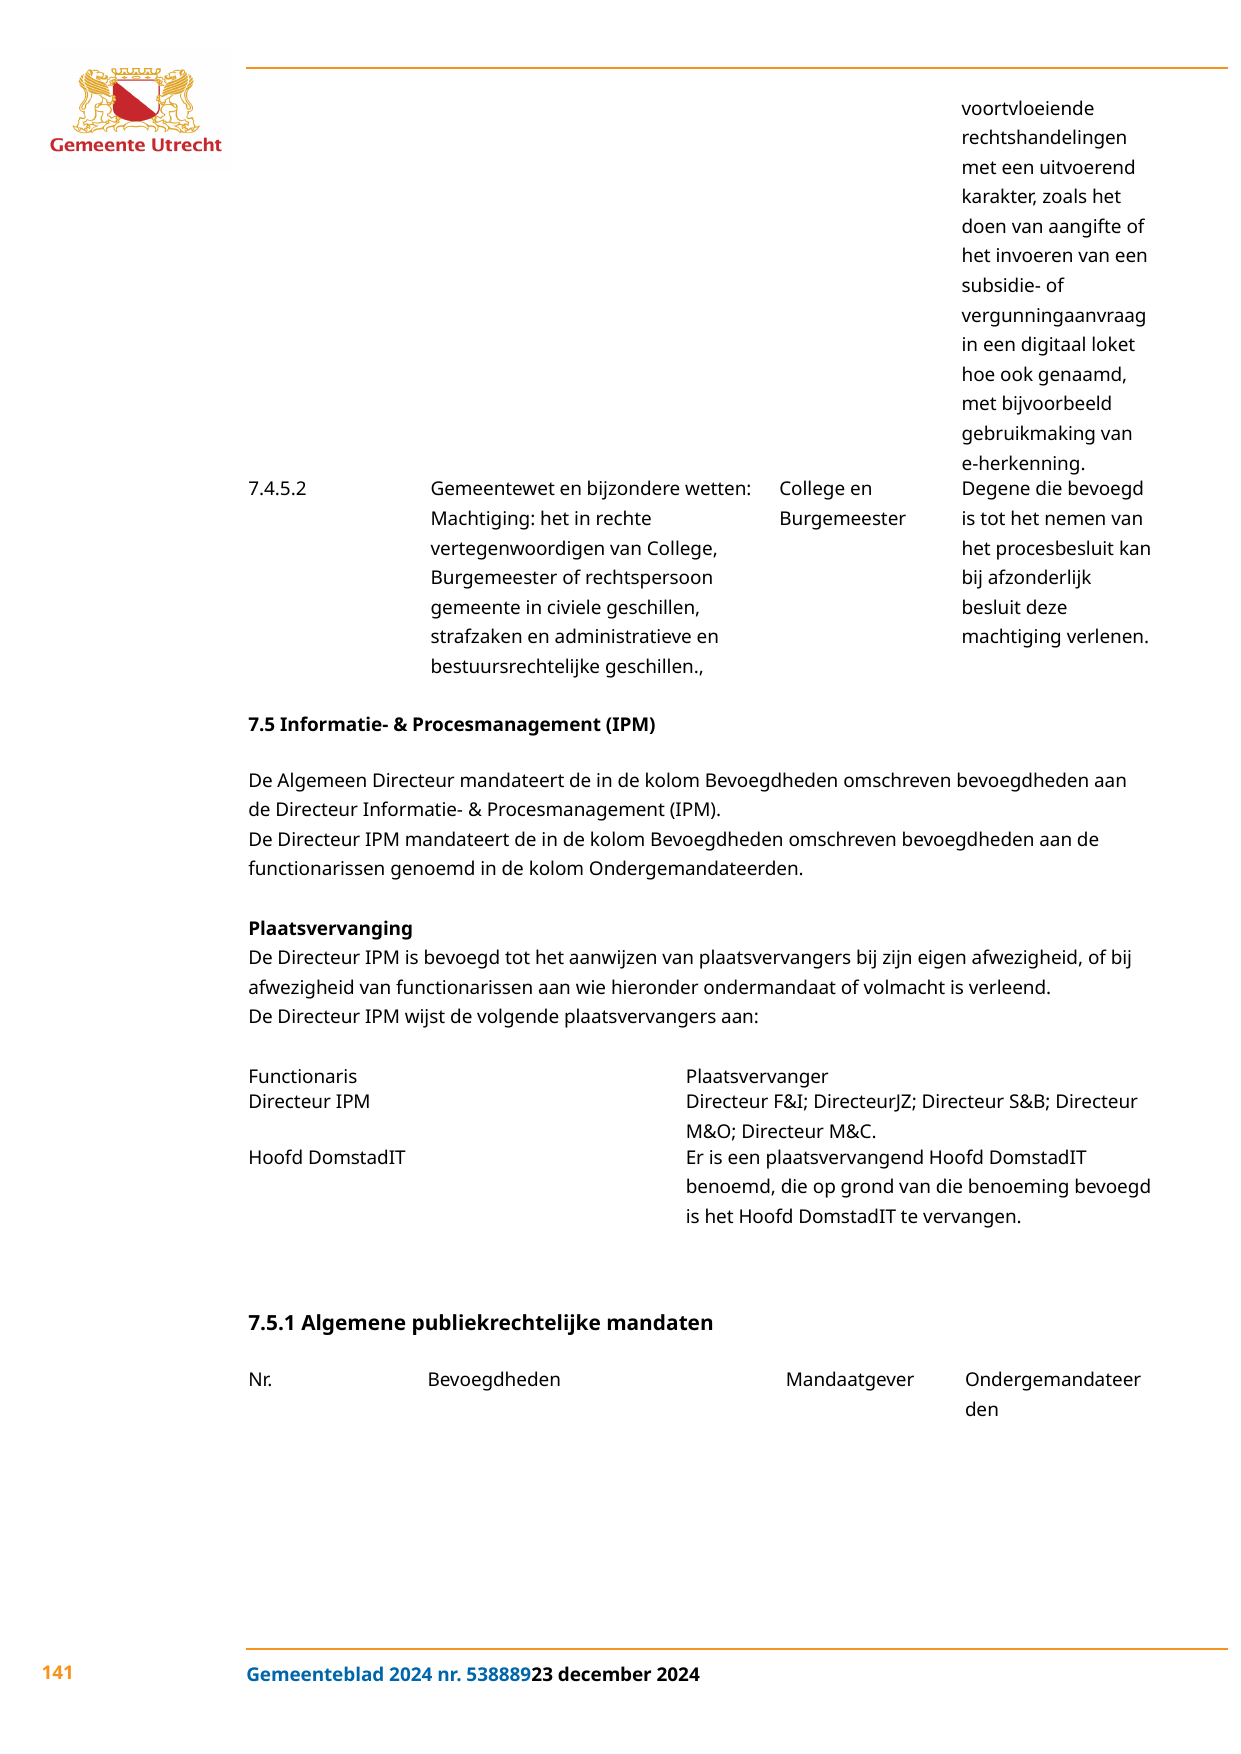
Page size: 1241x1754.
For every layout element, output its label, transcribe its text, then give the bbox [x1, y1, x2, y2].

table_cell [248, 1229, 686, 1254]
picture [41, 47, 231, 172]
table_cell 7.4.5.2 [248, 476, 430, 679]
table_header Functionaris [248, 1063, 686, 1088]
table_header Bevoegdheden [427, 1366, 786, 1422]
text De Directeur IPM wijst de volgende plaatsvervangers aan: [248, 1003, 1152, 1029]
text De Algemeen Directeur mandateert de in de kolom Bevoegdheden omschreven bevoegdheden aan de Directeur Informatie- & Procesmanagement (IPM). [248, 767, 1152, 822]
table_header Plaatsvervanger [686, 1063, 1152, 1088]
table_cell [686, 1229, 1152, 1254]
table_header Mandaatgever [786, 1366, 965, 1422]
table_cell voortvloeiende rechtshandelingen met een uitvoerend karakter, zoals het doen van aangifte of het invoeren van een subsidie- of vergunningaanvraag in een digitaal loket hoe ook genaamd, met bijvoorbeeld gebruikmaking van e-herkenning. [961, 95, 1152, 476]
table_cell [248, 95, 430, 476]
table_header Nr. [248, 1366, 427, 1422]
table_cell Er is een plaatsvervangend Hoofd DomstadIT benoemd, die op grond van die benoeming bevoegd is het Hoofd DomstadIT te vervangen. [686, 1144, 1152, 1229]
text 7.5.1 Algemene publiekrechtelijke mandaten [248, 1308, 1152, 1337]
table_cell Gemeentewet en bijzondere wetten: Machtiging: het in rechte vertegenwoordigen van College, Burgemeester of rechtspersoon gemeente in civiele geschillen, strafzaken en administratieve en bestuursrechtelijke geschillen., [430, 476, 779, 679]
text De Directeur IPM is bevoegd tot het aanwijzen van plaatsvervangers bij zijn eigen afwezigheid, of bij afwezigheid van functionarissen aan wie hieronder ondermandaat of volmacht is verleend. [248, 944, 1152, 1000]
table_cell Directeur F&I; DirecteurJZ; Directeur S&B; Directeur M&O; Directeur M&C. [686, 1089, 1152, 1144]
table_header Ondergemandateerden [965, 1366, 1152, 1422]
text Plaatsvervanging [248, 915, 1152, 941]
text De Directeur IPM mandateert de in de kolom Bevoegdheden omschreven bevoegdheden aan de functionarissen genoemd in de kolom Ondergemandateerden. [248, 826, 1152, 881]
table_cell Degene die bevoegd is tot het nemen van het procesbesluit kan bij afzonderlijk besluit deze machtiging verlenen. [961, 476, 1152, 679]
table_cell [779, 95, 961, 476]
table_cell Directeur IPM [248, 1089, 686, 1144]
text 7.5 Informatie- & Procesmanagement (IPM) [248, 712, 1152, 737]
table_cell [430, 95, 779, 476]
table_cell College en Burgemeester [779, 476, 961, 679]
table_cell Hoofd DomstadIT [248, 1144, 686, 1229]
